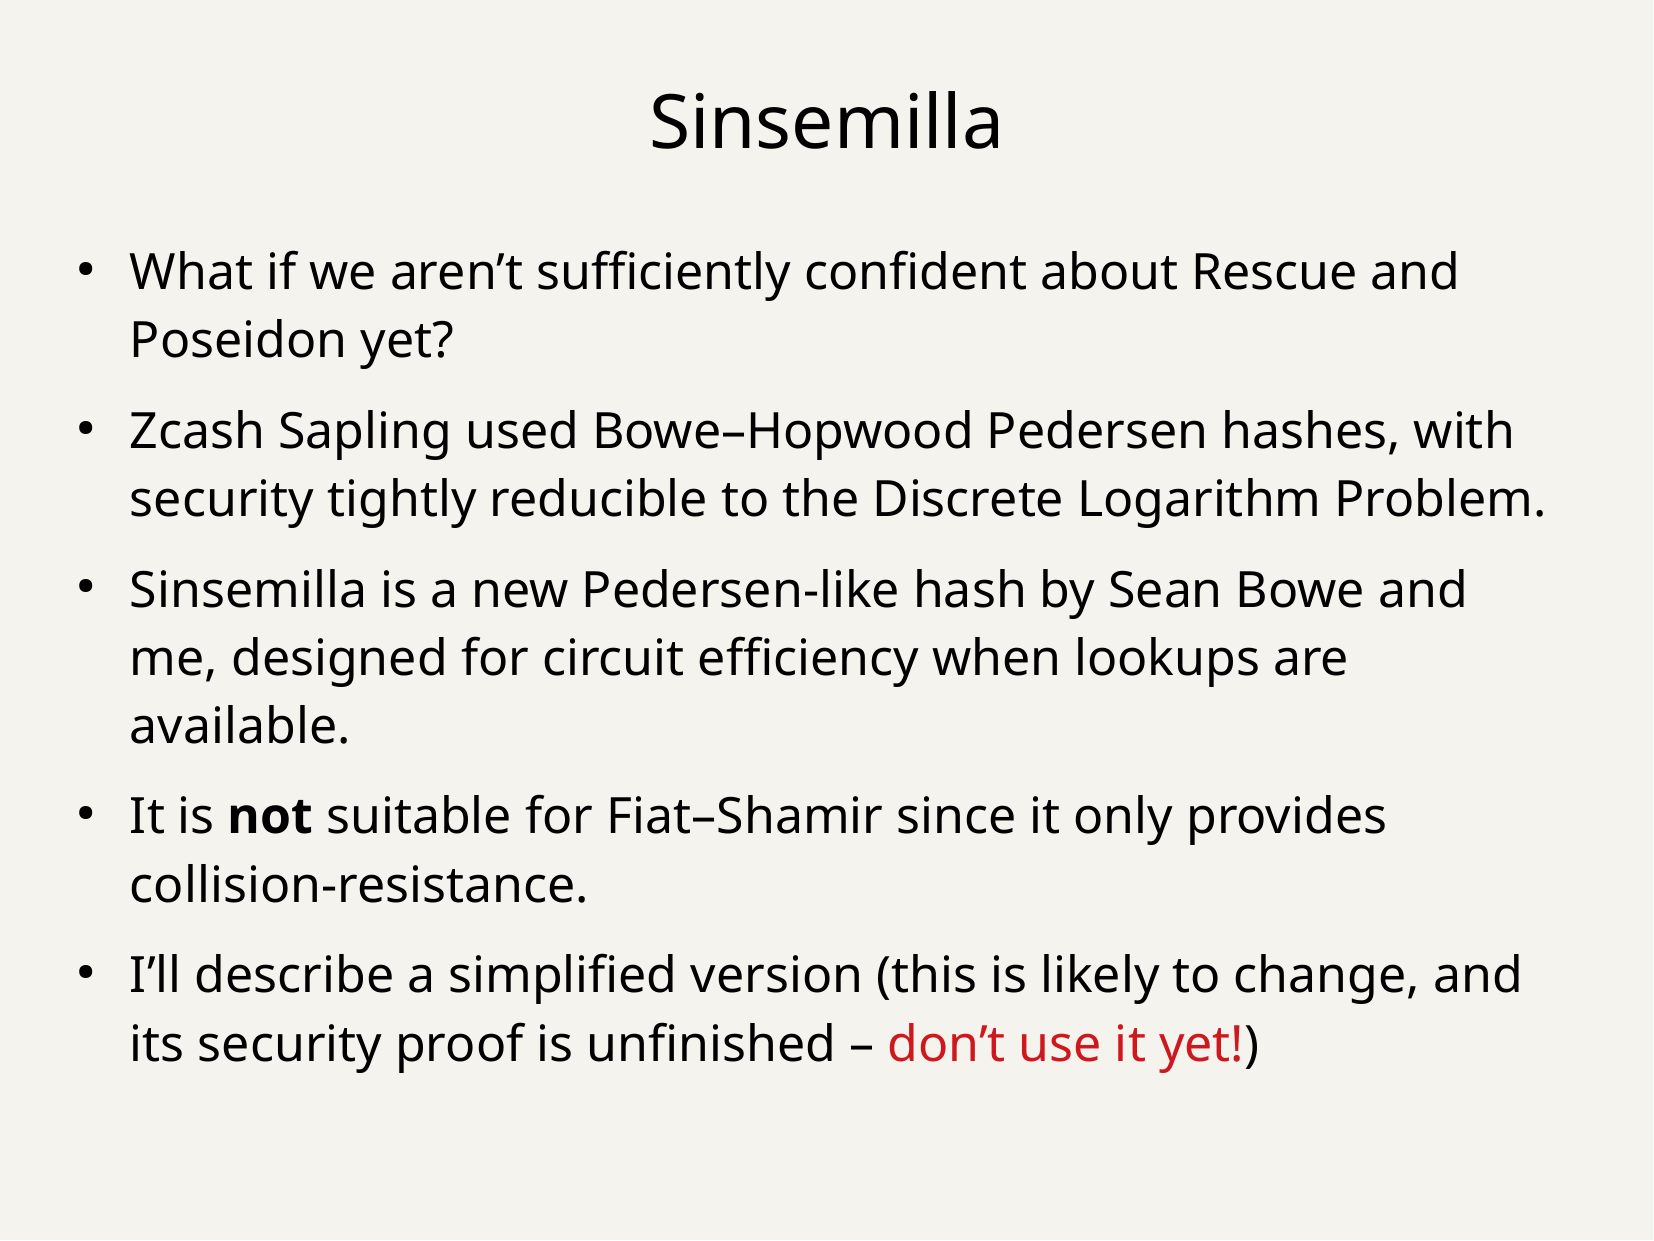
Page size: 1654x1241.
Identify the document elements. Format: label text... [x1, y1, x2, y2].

list What if we aren’t sufficiently confident about Rescue and Poseidon yet? Zcash Sapling used Bowe–Hopwood Pedersen hashes, with security tightly reducible to the Discrete Logarithm Problem. Sinsemilla is a new Pedersen-like hash by Sean Bowe and me, designed for circuit efficiency when lookups are available. It is not suitable for Fiat–Shamir since it only provides collision-resistance. I’ll describe a simplified version (this is likely to change, and its security proof is unfinished – don’t use it yet!) [59, 236, 1560, 1111]
title Sinsemilla [82, 49, 1571, 189]
